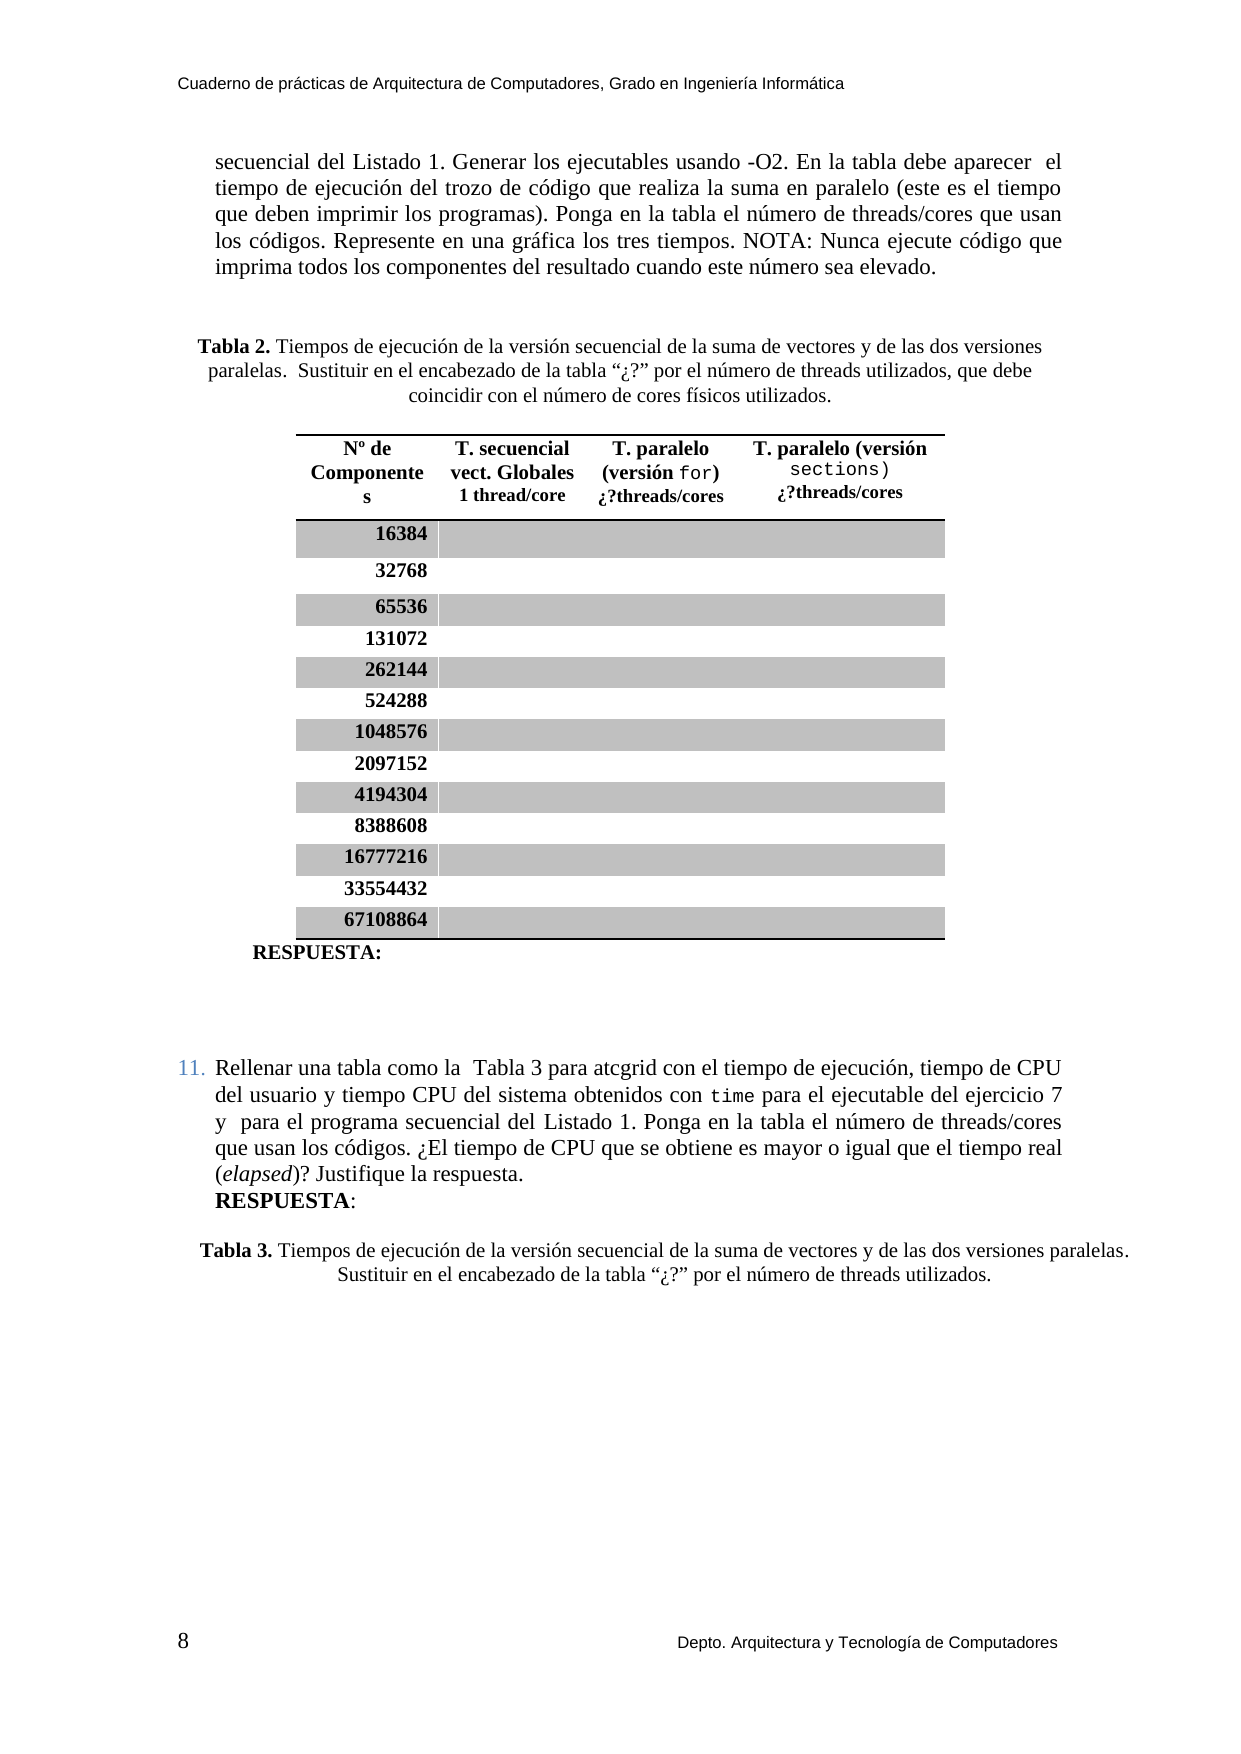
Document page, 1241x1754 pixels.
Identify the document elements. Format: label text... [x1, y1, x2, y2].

table_cell [586, 751, 735, 782]
table_cell [735, 844, 945, 876]
table_cell [439, 719, 586, 751]
table_cell [586, 813, 735, 844]
table_cell [586, 844, 735, 876]
table_cell 2097152 [296, 751, 438, 782]
table_header T. paralelo (versión for) ¿?threads/cores [586, 436, 735, 519]
table_cell [439, 657, 586, 688]
list Rellenar una tabla como la Tabla 3 para atcgrid con el tiempo de ejecución, tiempo de CPU del usuario y tiempo CPU del sistema obtenidos con time para el ejecutable del ejercicio 7 y para el programa secuencial del Listado 1. Ponga en la tabla el número de threads/cores que usan los códigos. ¿El tiempo de CPU que se obtiene es mayor o igual que el tiempo real (elapsed)? Justifique la respuesta. [177, 1054, 1063, 1187]
table_cell [439, 688, 586, 719]
table_cell 16777216 [296, 844, 438, 876]
table_cell [735, 558, 945, 594]
table_cell [439, 626, 586, 657]
table_cell [439, 558, 586, 594]
table_cell [586, 626, 735, 657]
table_cell [166, 407, 1074, 940]
table_cell [735, 657, 945, 688]
table_cell [735, 907, 945, 938]
table_cell 262144 [296, 657, 438, 688]
table_cell [735, 782, 945, 813]
table_cell 65536 [296, 594, 438, 626]
table_cell [586, 907, 735, 938]
list secuencial del Listado 1. Generar los ejecutables usando -O2. En la tabla debe aparecer el tiempo de ejecución del trozo de código que realiza la suma en paralelo (este es el tiempo que deben imprimir los programas). Ponga en la tabla el número de threads/cores que usan los códigos. Represente en una gráfica los tres tiempos. NOTA: Nunca ejecute código que imprima todos los componentes del resultado cuando este número sea elevado. [177, 148, 1063, 279]
table_cell [439, 876, 586, 907]
text [252, 292, 1063, 309]
table_cell [586, 594, 735, 626]
table_header Tabla 3. Tiempos de ejecución de la versión secuencial de la suma de vectores y de las dos versiones paralelas. Sustituir en el encabezado de la tabla “¿?” por el número de threads utilizados. [166, 1213, 1163, 1286]
table_header T. paralelo (versión sections) ¿?threads/cores [735, 436, 945, 519]
table_cell [735, 688, 945, 719]
table_cell 16384 [296, 521, 438, 558]
table_cell [735, 719, 945, 751]
table_cell [586, 719, 735, 751]
table_cell 33554432 [296, 876, 438, 907]
table_cell [439, 594, 586, 626]
table_cell [586, 688, 735, 719]
table_cell [439, 782, 586, 813]
table_cell [439, 844, 586, 876]
table_cell 524288 [296, 688, 438, 719]
table_cell [586, 521, 735, 558]
table_cell [586, 876, 735, 907]
table_cell [735, 626, 945, 657]
table_cell [439, 813, 586, 844]
table_cell [586, 782, 735, 813]
text RESPUESTA: [215, 1187, 1063, 1213]
table_cell [735, 594, 945, 626]
table_cell 32768 [296, 558, 438, 594]
table_cell [439, 751, 586, 782]
table_header Tabla 2. Tiempos de ejecución de la versión secuencial de la suma de vectores y de las dos versiones paralelas. Sustituir en el encabezado de la tabla “¿?” por el número de threads utilizados, que debe coincidir con el número de cores físicos utilizados. [166, 309, 1074, 407]
table_cell 1048576 [296, 719, 438, 751]
table_header Nº de Componentes [296, 436, 438, 519]
text RESPUESTA: [252, 940, 1063, 964]
table_cell [586, 657, 735, 688]
table_cell [439, 907, 586, 938]
table_header T. secuencial vect. Globales 1 thread/core [439, 436, 586, 519]
table_cell 131072 [296, 626, 438, 657]
table_cell [586, 558, 735, 594]
table_cell [735, 751, 945, 782]
table_cell 8388608 [296, 813, 438, 844]
table_cell 4194304 [296, 782, 438, 813]
table_cell 67108864 [296, 907, 438, 938]
table_cell [735, 521, 945, 558]
table_cell [735, 813, 945, 844]
table_cell [735, 876, 945, 907]
table_cell [439, 521, 586, 558]
